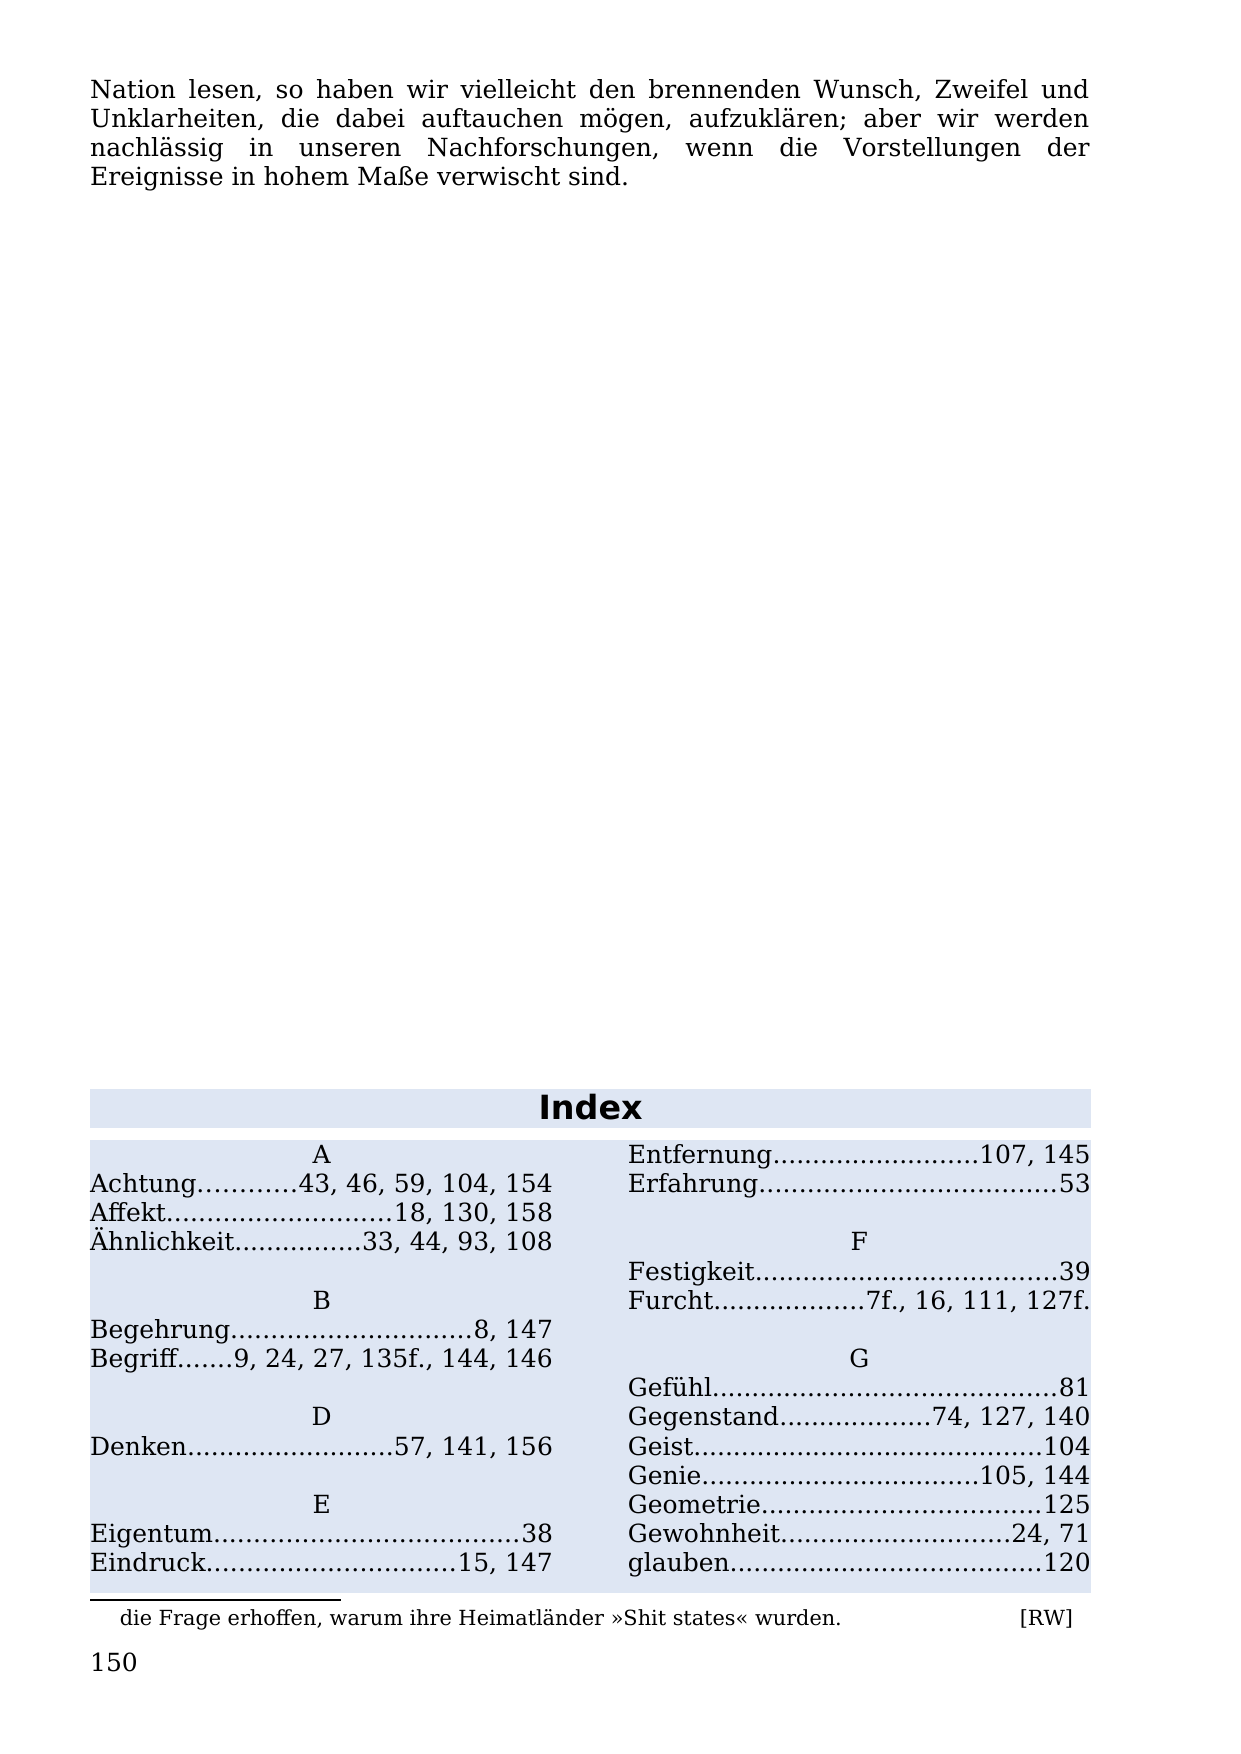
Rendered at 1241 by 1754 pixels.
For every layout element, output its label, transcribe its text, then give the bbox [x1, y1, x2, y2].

text G [628, 1344, 1091, 1373]
text Ähnlichkeit 33, 44, 93, 108 [90, 1228, 553, 1257]
text Gefühl 81 [628, 1373, 1091, 1403]
text F [628, 1228, 1091, 1257]
subtitle Index [90, 1089, 1091, 1128]
text B [90, 1286, 553, 1315]
text die Frage erhoffen, warum ihre Heimatländer »Shit states« wurden. [RW] [90, 1606, 1091, 1631]
text Begriff 9, 24, 27, 135f., 144, 146 [90, 1344, 553, 1373]
text Nation lesen, so haben wir vielleicht den brennenden Wunsch, Zweifel und Unklarheiten, die dabei auftauchen mögen, aufzuklären; aber wir werden nachlässig in unseren Nachforschungen, wenn die Vorstellungen der Ereignisse in hohem Maße verwischt sind. [90, 75, 1091, 192]
text Affekt 18, 130, 158 [90, 1198, 553, 1228]
text Entfernung 107, 145 [628, 1140, 1091, 1169]
text Erfahrung 53 [628, 1169, 1091, 1198]
text Achtung 43, 46, 59, 104, 154 [90, 1169, 553, 1198]
text Furcht 7f., 16, 111, 127f. [628, 1286, 1091, 1315]
text Festigkeit 39 [628, 1257, 1091, 1286]
text Eindruck 15, 147 [90, 1548, 553, 1578]
text Eigentum 38 [90, 1519, 553, 1548]
text Gewohnheit 24, 71 [628, 1519, 1091, 1548]
text glauben 120 [628, 1548, 1091, 1578]
text Geometrie 125 [628, 1490, 1091, 1519]
text Gegenstand 74, 127, 140 [628, 1403, 1091, 1432]
text Geist 104 [628, 1432, 1091, 1461]
text E [90, 1490, 553, 1519]
text Denken 57, 141, 156 [90, 1432, 553, 1461]
text D [90, 1403, 553, 1432]
text Genie 105, 144 [628, 1461, 1091, 1490]
text Begehrung 8, 147 [90, 1315, 553, 1344]
text A [90, 1140, 553, 1169]
